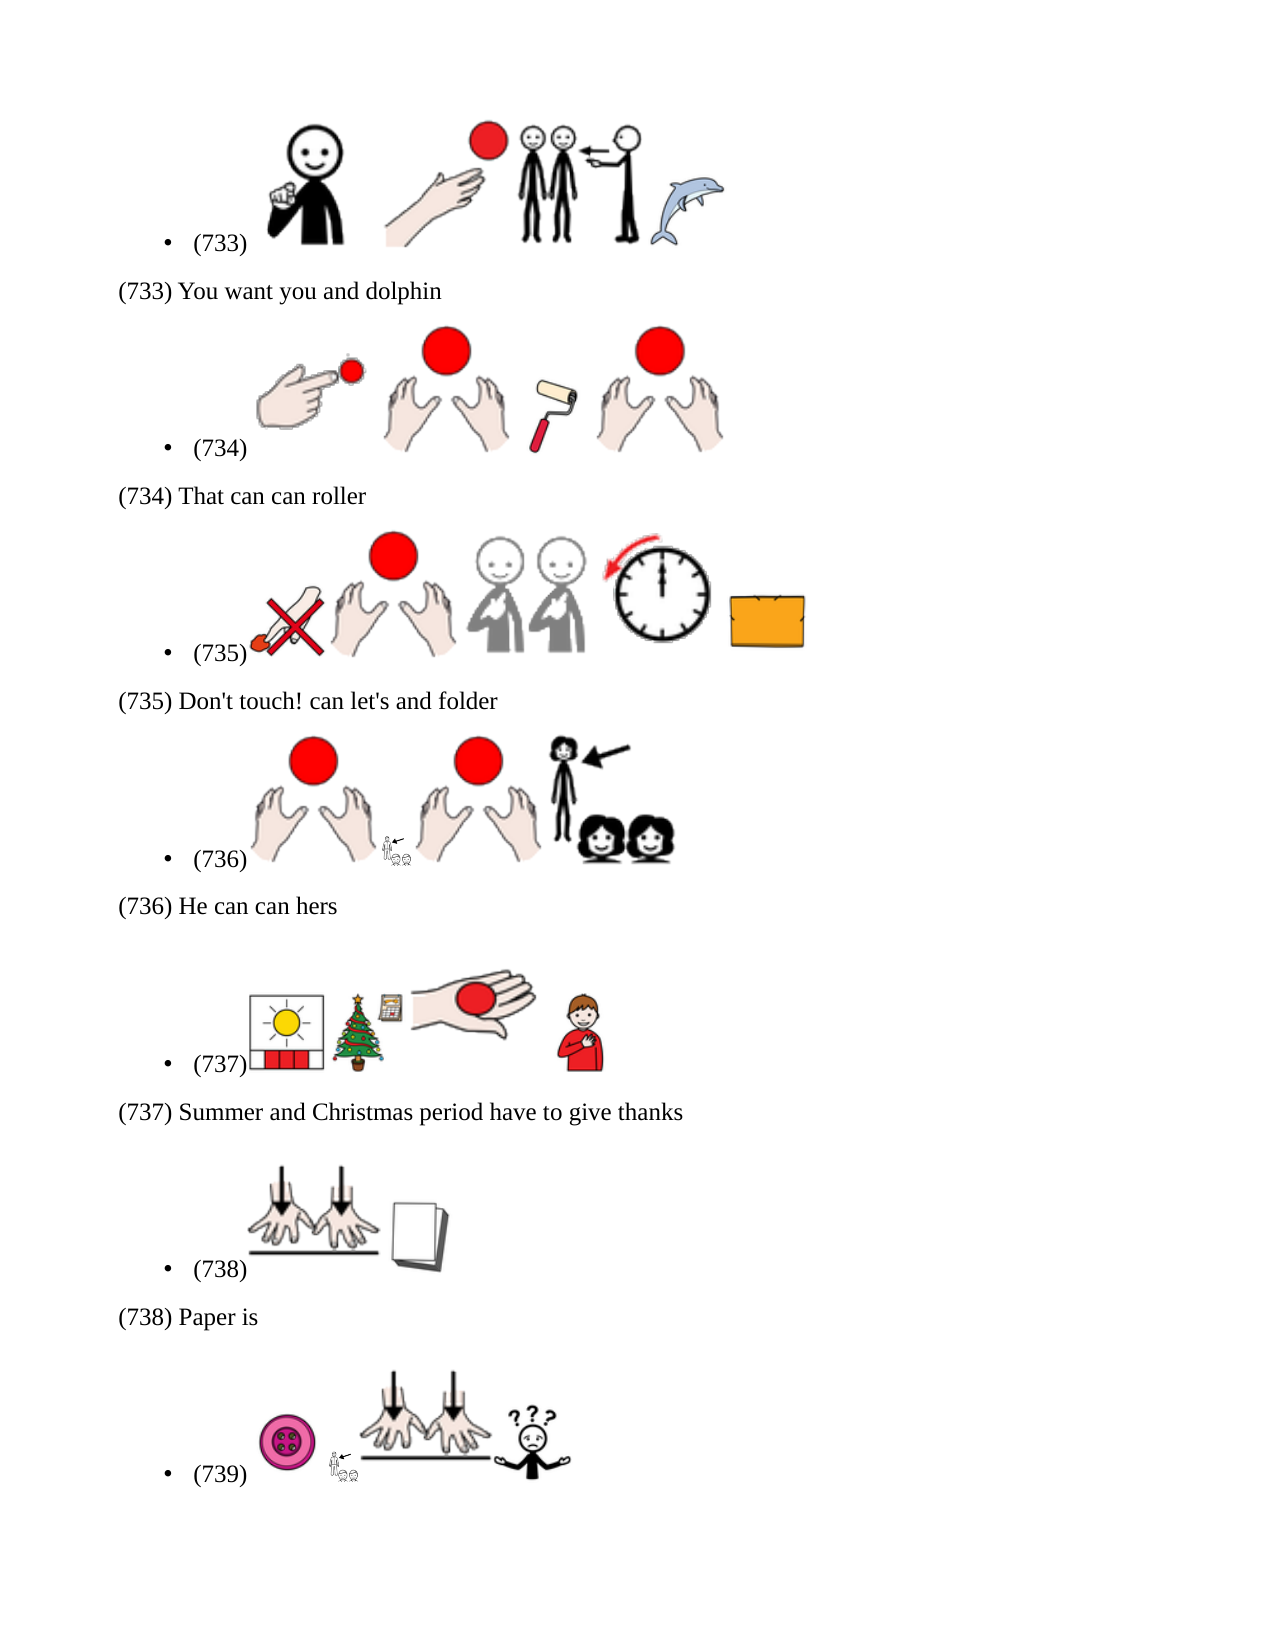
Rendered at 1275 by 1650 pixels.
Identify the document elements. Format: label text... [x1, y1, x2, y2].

text (734) That can can roller [118, 481, 1157, 510]
list (735) [164, 528, 1157, 667]
picture [247, 733, 680, 867]
list (734) [164, 323, 1157, 462]
text (738) Paper is [118, 1302, 1157, 1331]
list (739) [164, 1349, 1157, 1488]
text (737) Summer and Christmas period have to give thanks [118, 1097, 1157, 1125]
picture [247, 1144, 461, 1278]
text (735) Don't touch! can let's and folder [118, 686, 1157, 715]
list (736) [164, 734, 1157, 872]
picture [247, 1349, 573, 1483]
text (733) You want you and dolphin [118, 276, 1157, 304]
picture [247, 118, 728, 252]
list (737) [164, 939, 1157, 1078]
picture [247, 323, 728, 457]
list (738) [164, 1144, 1157, 1283]
picture [247, 938, 621, 1073]
list (733) [164, 118, 1157, 257]
text (736) He can can hers [118, 891, 1157, 920]
picture [247, 528, 808, 662]
